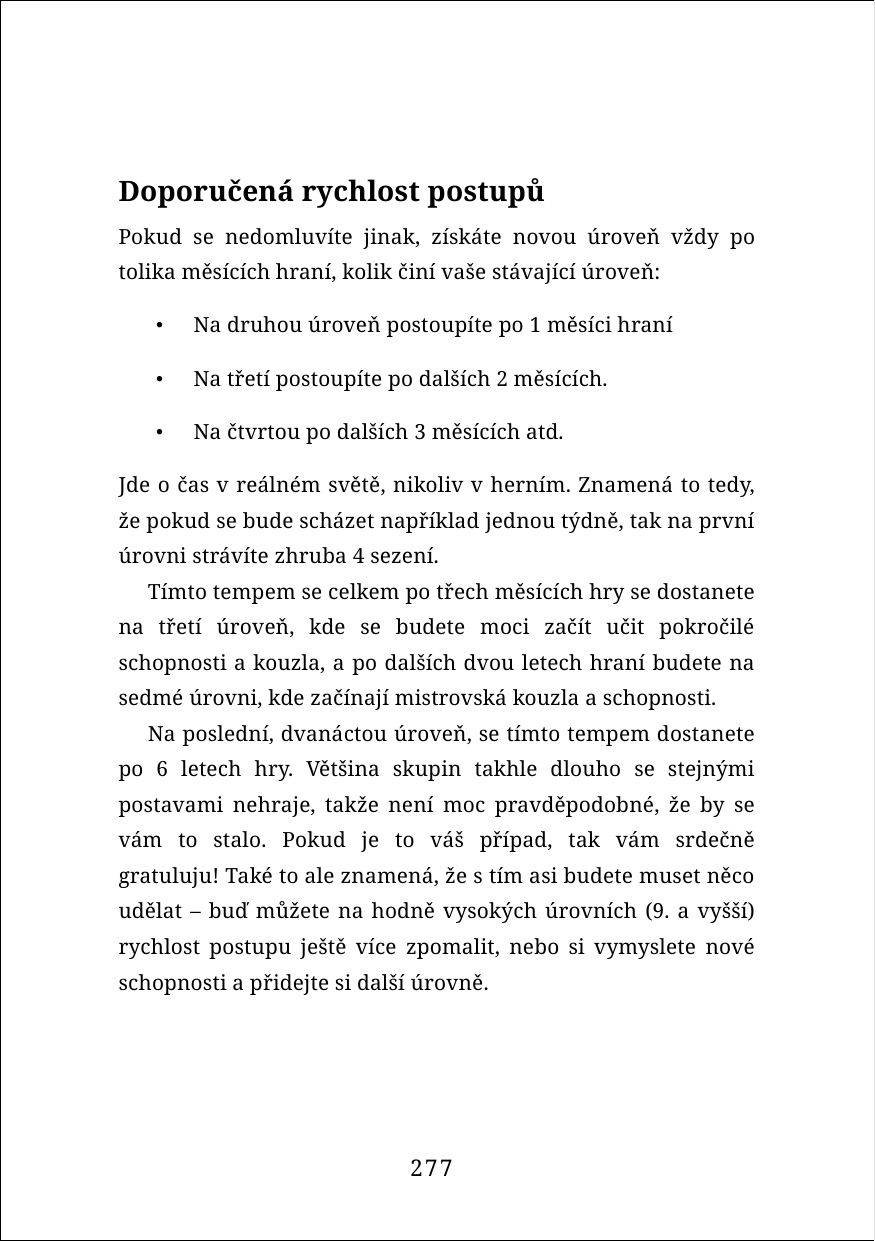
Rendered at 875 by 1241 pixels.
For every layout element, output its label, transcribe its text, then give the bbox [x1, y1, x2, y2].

text Pokud se nedomluvíte jinak, získáte novou úroveň vždy po tolika měsících hraní, kolik činí vaše stávající úroveň: [118, 222, 756, 286]
text Jde o čas v reálném světě, nikoliv v herním. Znamená to tedy, že pokud se bude scházet například jednou týdně, tak na první úrovni strávíte zhruba 4 sezení. Tímto tempem se celkem po třech měsících hry se dostanete na třetí úroveň, kde se budete moci začít učit pokročilé schopnosti a kouzla, a po dalších dvou letech hraní budete na sedmé úrovni, kde začínají mistrovská kouzla a schopnosti. Na poslední, dvanáctou úroveň, se tímto tempem dostanete po 6 letech hry. Většina skupin takhle dlouho se stejnými postavami nehraje, takže není moc pravděpodobné, že by se vám to stalo. Pokud je to váš případ, tak vám srdečně gratuluju! Také to ale znamená, že s tím asi budete muset něco udělat – buď můžete na hodně vysokých úrovních (9. a vyšší) rychlost postupu ještě více zpomalit, nebo si vymyslete nové schopnosti a přidejte si další úrovně. [118, 470, 756, 996]
list Na druhou úroveň postoupíte po 1 měsíci hraní [156, 311, 756, 339]
subtitle Doporučená rychlost postupů [118, 172, 756, 210]
list Na čtvrtou po dalších 3 měsících atd. [156, 417, 756, 446]
list Na třetí postoupíte po dalších 2 měsících. [156, 364, 756, 392]
